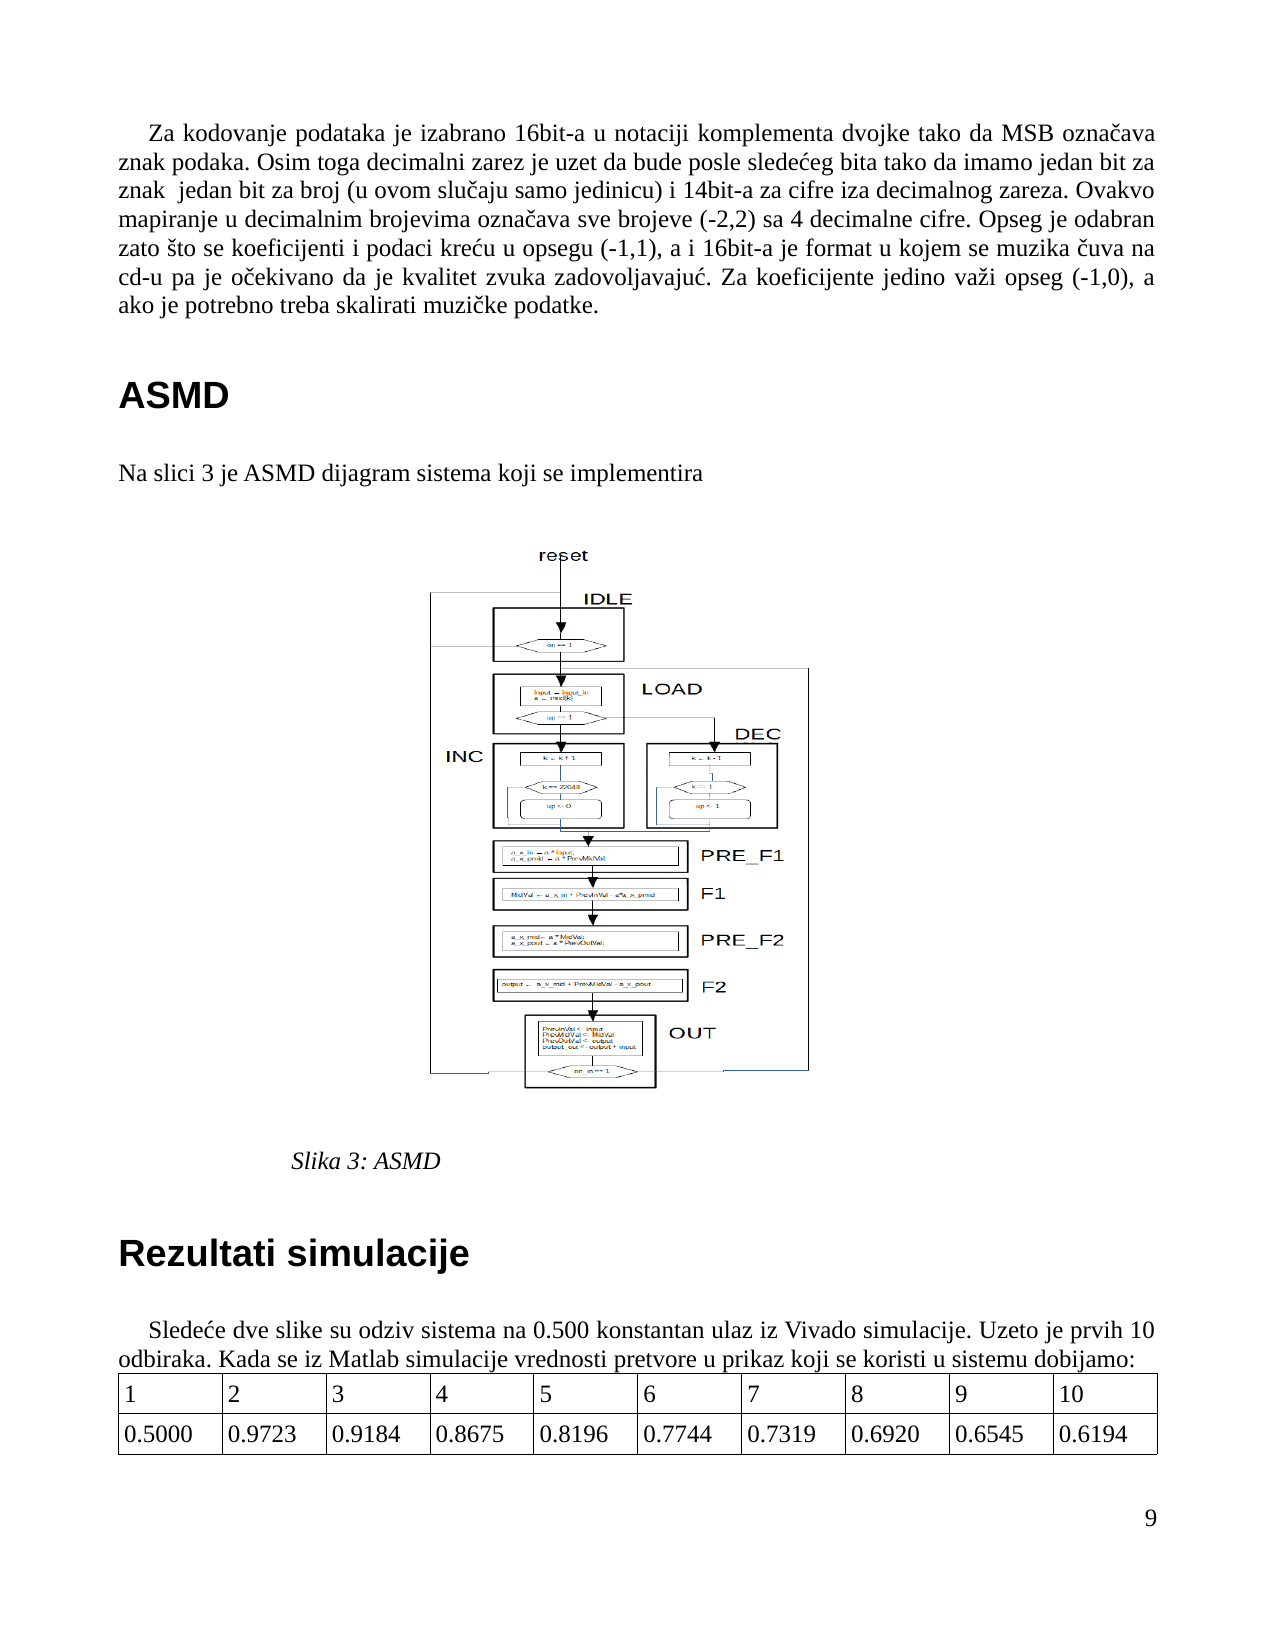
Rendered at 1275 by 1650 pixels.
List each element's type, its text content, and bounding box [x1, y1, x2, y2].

table_cell 0.7319 [742, 1414, 845, 1453]
table_header 8 [846, 1374, 949, 1413]
table_header 2 [223, 1374, 326, 1413]
table_header 9 [950, 1374, 1053, 1413]
table_cell 0.6545 [950, 1414, 1053, 1453]
table_cell 0.6194 [1054, 1414, 1157, 1453]
table_header 7 [742, 1374, 845, 1413]
subtitle Rezultati simulacije [118, 1231, 1157, 1274]
table_cell 0.6920 [846, 1414, 949, 1453]
table_header 1 [119, 1374, 222, 1413]
text Na slici 3 je ASMD dijagram sistema koji se implementira [118, 458, 1157, 487]
table_cell 0.8675 [431, 1414, 533, 1453]
table_cell 0.9184 [327, 1414, 430, 1453]
table_cell 0.9723 [223, 1414, 326, 1453]
table_header 5 [534, 1374, 637, 1413]
table_cell 0.8196 [534, 1414, 637, 1453]
table_cell 0.5000 [119, 1414, 222, 1453]
subtitle ASMD [118, 373, 1157, 417]
table_cell 0.7744 [638, 1414, 741, 1453]
table_header 6 [638, 1374, 741, 1413]
text Za kodovanje podataka je izabrano 16bit-a u notaciji komplementa dvojke tako da MSB označava znak podaka. Osim toga decimalni zarez je uzet da bude posle sledećeg bita tako da imamo jedan bit za znak jedan bit za broj (u ovom slučaju samo jedinicu) i 14bit-a za cifre iza decimalnog zareza. Ovakvo mapiranje u decimalnim brojevima označava sve brojeve (-2,2) sa 4 decimalne cifre. Opseg je odabran zato što se koeficijenti i podaci kreću u opsegu (-1,1), a i 16bit-a je format u kojem se muzika čuva na cd-u pa je očekivano da je kvalitet zvuka zadovoljavajuć. Za koeficijente jedino važi opseg (-1,0), a ako je potrebno treba skalirati muzičke podatke. [118, 118, 1157, 319]
table_header 4 [431, 1374, 533, 1413]
table_header 3 [327, 1374, 430, 1413]
text Slika 3: ASMD [291, 1141, 984, 1175]
picture [291, 499, 985, 1141]
table_header 10 [1054, 1374, 1157, 1413]
text Sledeće dve slike su odziv sistema na 0.500 konstantan ulaz iz Vivado simulacije. Uzeto je prvih 10 odbiraka. Kada se iz Matlab simulacije vrednosti pretvore u prikaz koji se koristi u sistemu dobijamo: [118, 1315, 1157, 1373]
